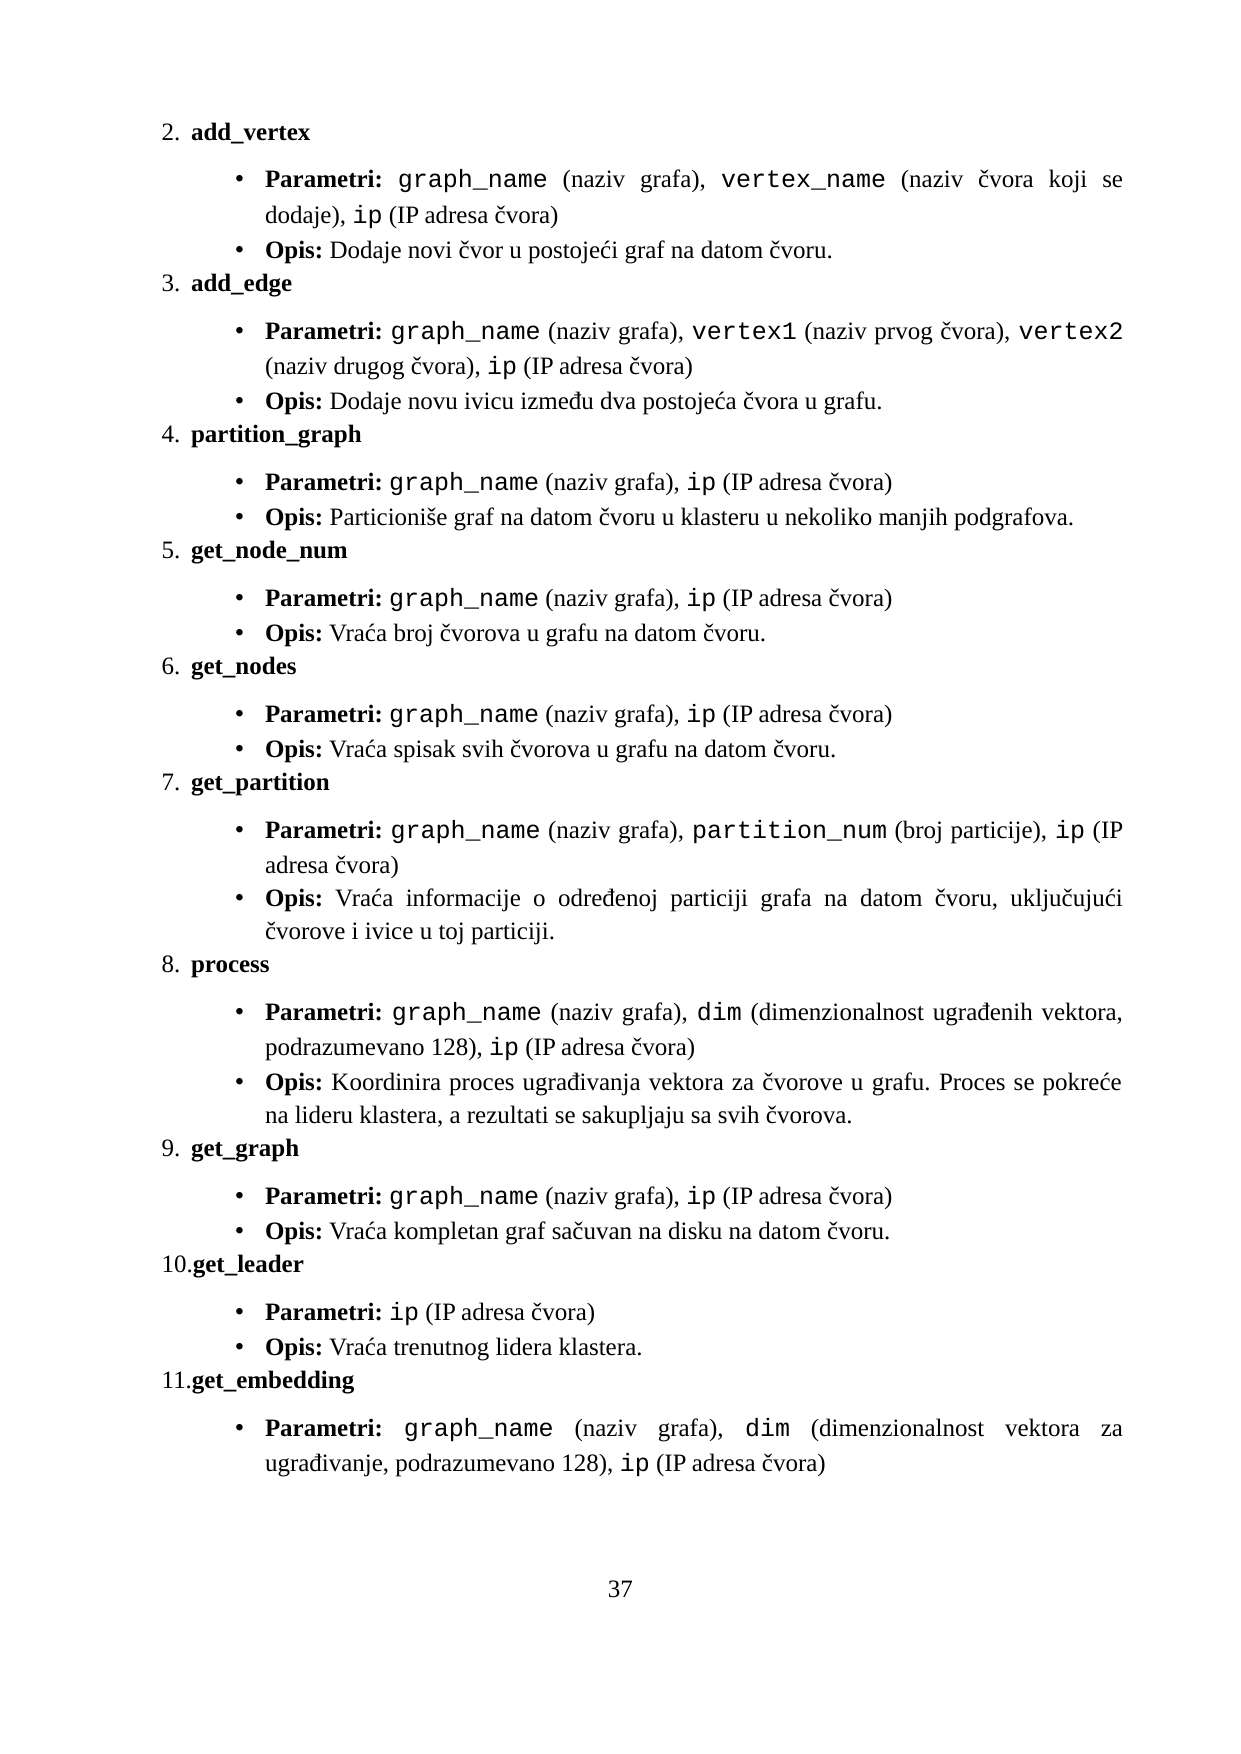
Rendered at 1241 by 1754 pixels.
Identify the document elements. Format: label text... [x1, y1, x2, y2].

list Parametri: ip (IP adresa čvora) [235, 1297, 1123, 1328]
list Parametri: graph_name (naziv grafa), ip (IP adresa čvora) [235, 467, 1123, 498]
list Parametri: graph_name (naziv grafa), ip (IP adresa čvora) [235, 1181, 1123, 1212]
list add_vertex [161, 117, 1123, 146]
list get_graph [161, 1133, 1123, 1162]
list get_node_num [161, 535, 1123, 564]
list partition_graph [161, 419, 1123, 448]
list get_partition [161, 767, 1123, 796]
list get_nodes [161, 651, 1123, 680]
list Opis: Dodaje novu ivicu između dva postojeća čvora u grafu. [235, 386, 1123, 415]
list Opis: Particioniše graf na datom čvoru u klasteru u nekoliko manjih podgrafova. [235, 502, 1123, 531]
list Opis: Vraća informacije o određenoj particiji grafa na datom čvoru, uključujući čvorove i ivice u toj particiji. [235, 883, 1123, 945]
list Parametri: graph_name (naziv grafa), ip (IP adresa čvora) [235, 583, 1123, 614]
list Opis: Vraća kompletan graf sačuvan na disku na datom čvoru. [235, 1216, 1123, 1245]
list Opis: Koordinira proces ugrađivanja vektora za čvorove u grafu. Proces se pokreće na lideru klastera, a rezultati se sakupljaju sa svih čvorova. [235, 1067, 1123, 1129]
list Parametri: graph_name (naziv grafa), partition_num (broj particije), ip (IP adresa čvora) [235, 815, 1123, 879]
list Opis: Vraća spisak svih čvorova u grafu na datom čvoru. [235, 734, 1123, 763]
list Parametri: graph_name (naziv grafa), vertex1 (naziv prvog čvora), vertex2 (naziv drugog čvora), ip (IP adresa čvora) [235, 316, 1123, 382]
list add_edge [161, 268, 1123, 297]
list Opis: Dodaje novi čvor u postojeći graf na datom čvoru. [235, 235, 1123, 264]
list Opis: Vraća trenutnog lidera klastera. [235, 1332, 1123, 1361]
list process [161, 949, 1123, 978]
list Parametri: graph_name (naziv grafa), dim (dimenzionalnost ugrađenih vektora, podrazumevano 128), ip (IP adresa čvora) [235, 997, 1123, 1063]
list Opis: Vraća broj čvorova u grafu na datom čvoru. [235, 618, 1123, 647]
list get_leader [161, 1249, 1123, 1278]
list Parametri: graph_name (naziv grafa), dim (dimenzionalnost vektora za ugrađivanje, podrazumevano 128), ip (IP adresa čvora) [235, 1413, 1123, 1479]
list Parametri: graph_name (naziv grafa), vertex_name (naziv čvora koji se dodaje), ip (IP adresa čvora) [235, 164, 1123, 231]
list Parametri: graph_name (naziv grafa), ip (IP adresa čvora) [235, 699, 1123, 730]
list get_embedding [161, 1365, 1123, 1394]
